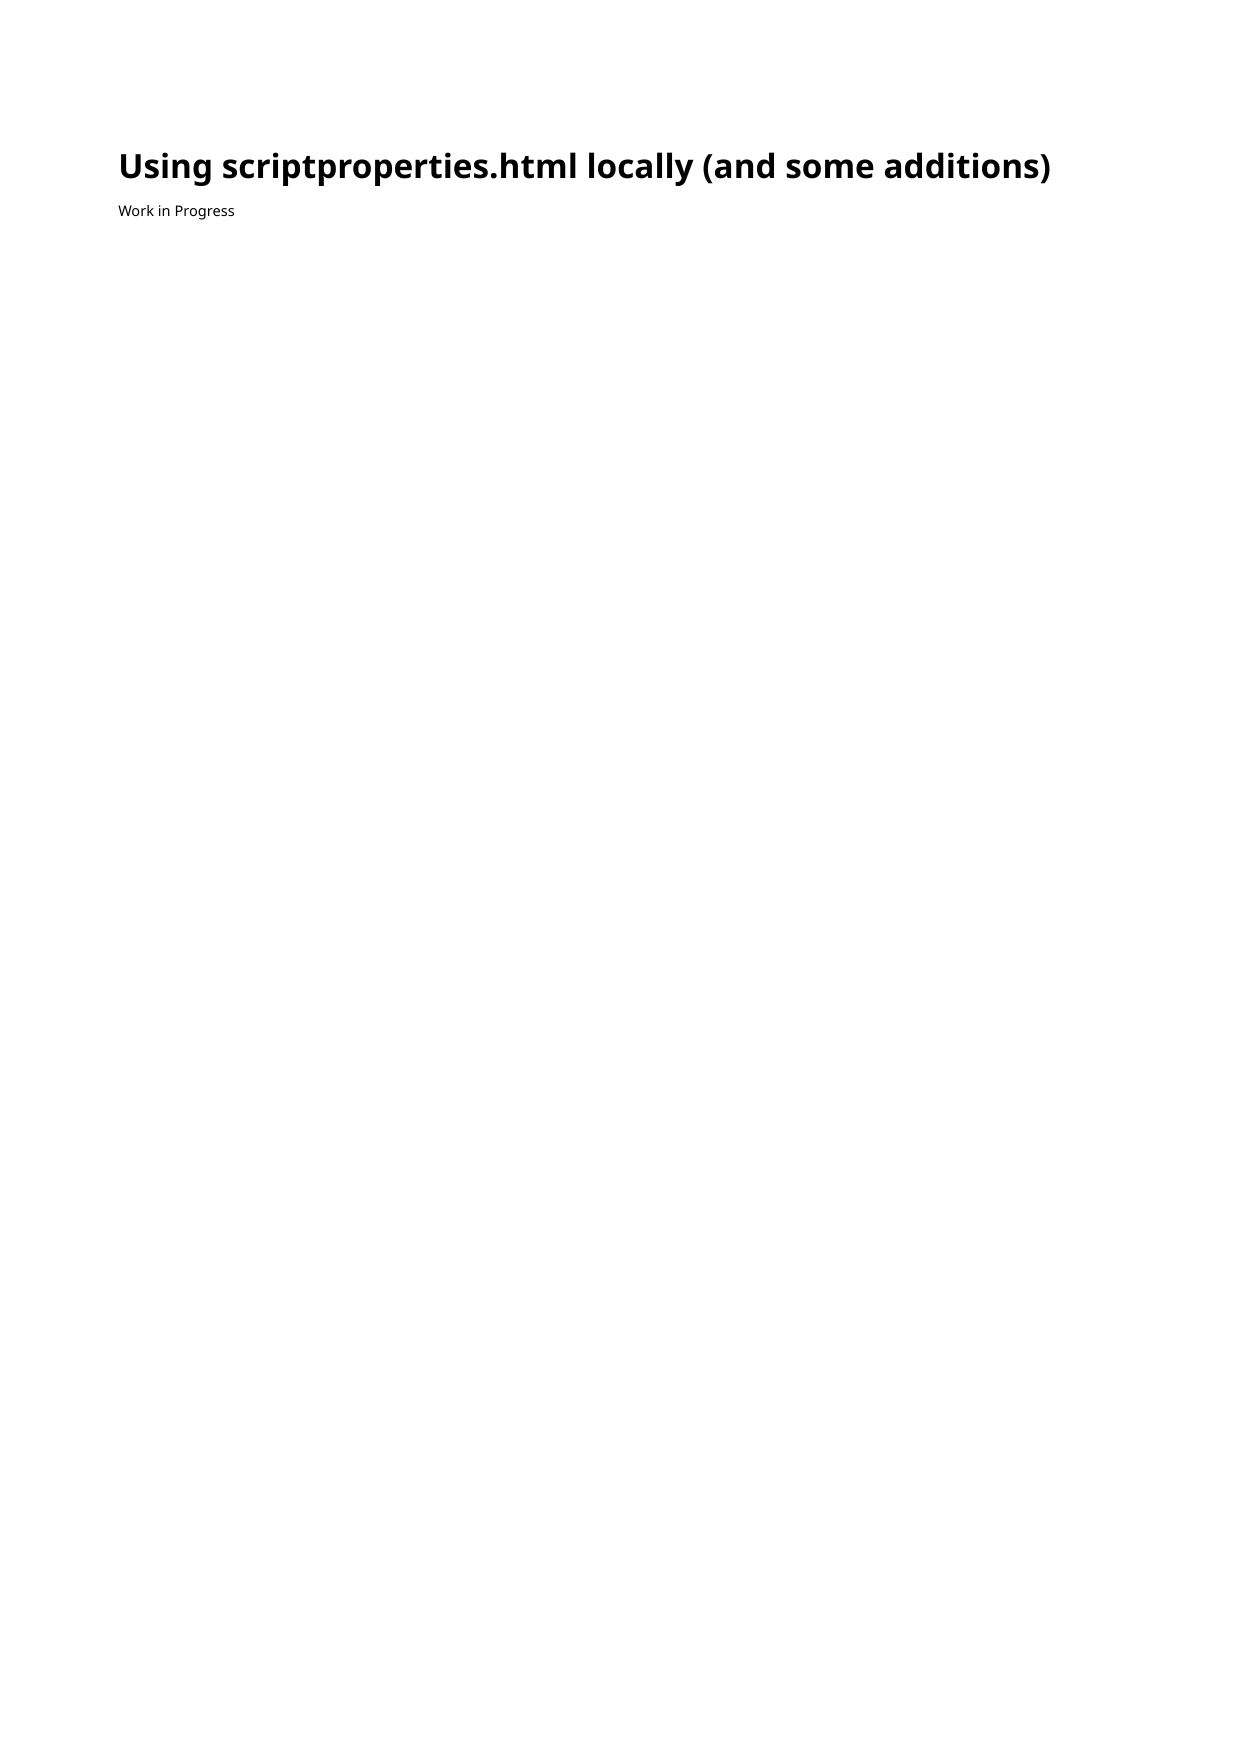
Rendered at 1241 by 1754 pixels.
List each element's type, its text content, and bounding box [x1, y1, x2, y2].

subtitle Using scriptproperties.html locally (and some additions) [118, 143, 1122, 188]
text Work in Progress [118, 201, 1122, 221]
